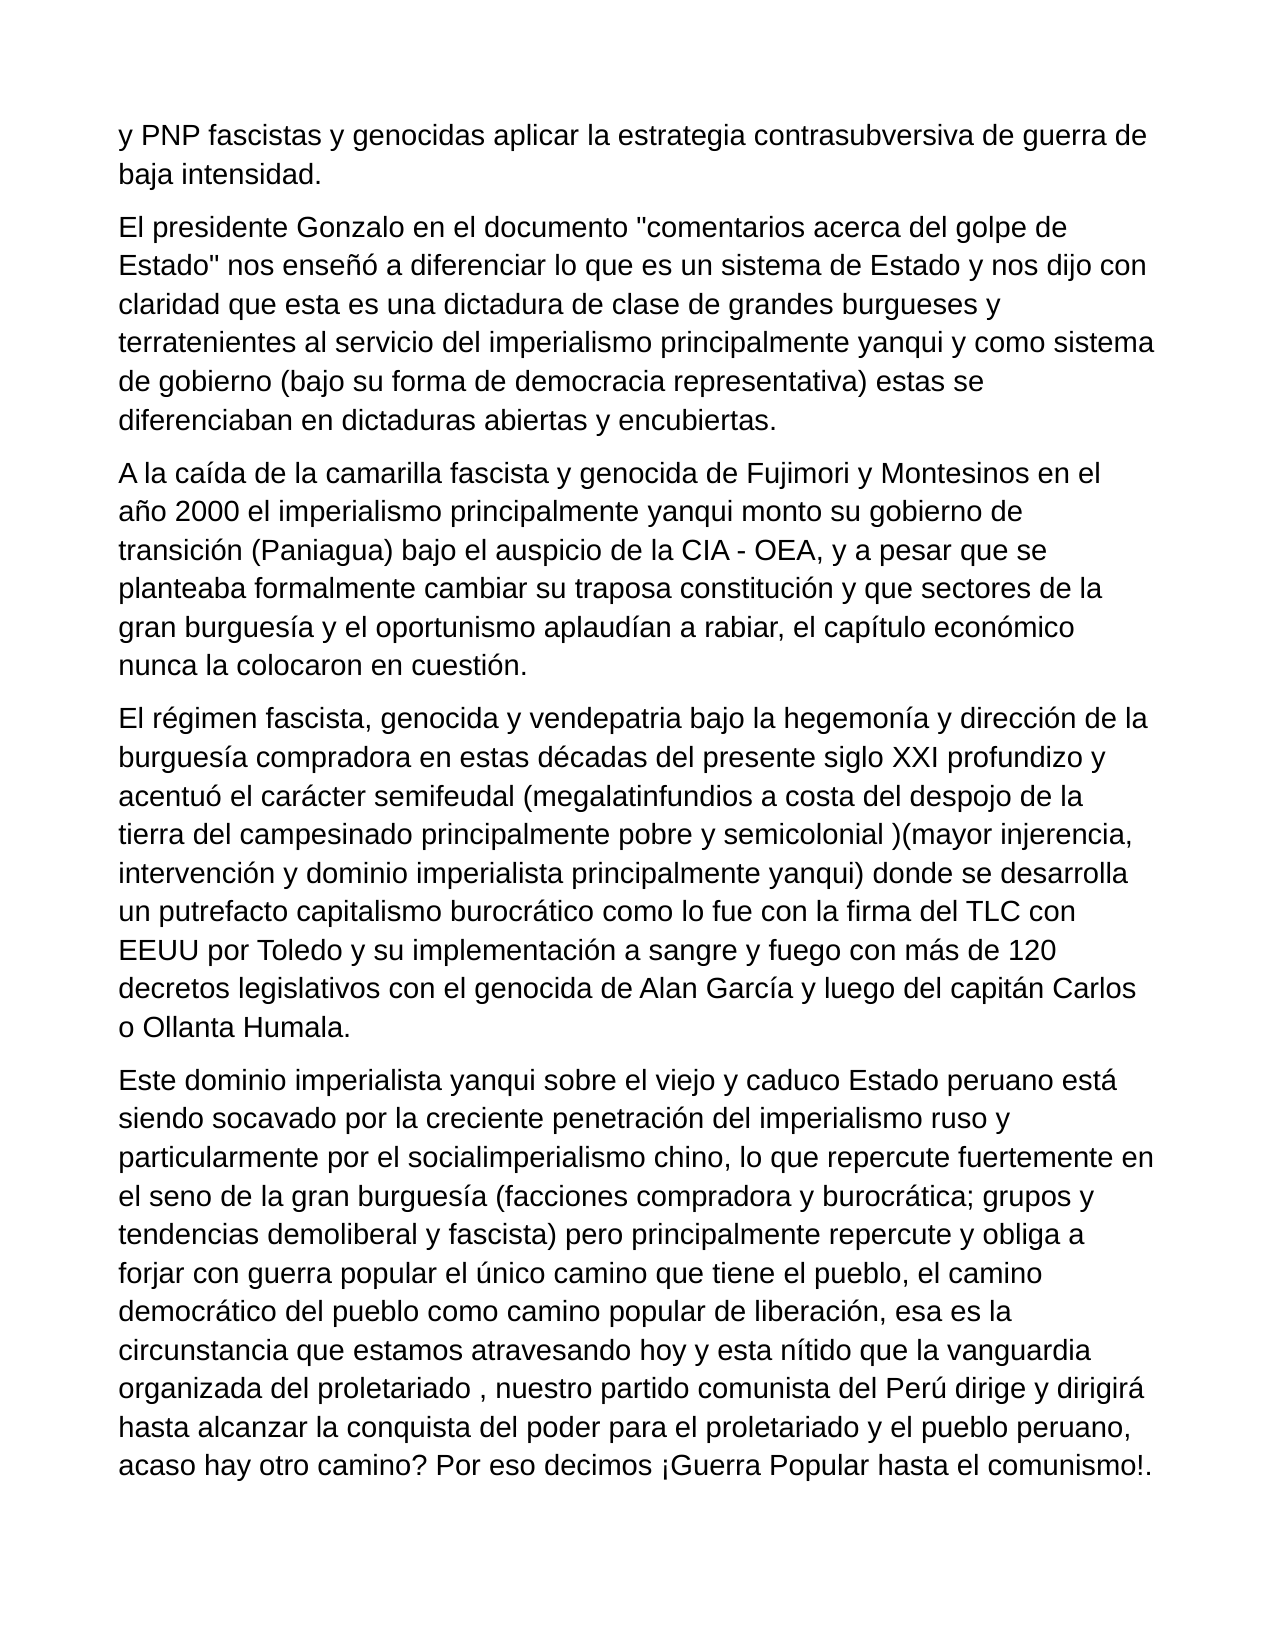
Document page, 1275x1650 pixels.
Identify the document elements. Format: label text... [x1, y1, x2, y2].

text y PNP fascistas y genocidas aplicar la estrategia contrasubversiva de guerra de baja intensidad. [118, 118, 1157, 190]
text A la caída de la camarilla fascista y genocida de Fujimori y Montesinos en el año 2000 el imperialismo principalmente yanqui monto su gobierno de transición (Paniagua) bajo el auspicio de la CIA - OEA, y a pesar que se planteaba formalmente cambiar su traposa constitución y que sectores de la gran burguesía y el oportunismo aplaudían a rabiar, el capítulo económico nunca la colocaron en cuestión. [118, 456, 1157, 682]
text El presidente Gonzalo en el documento "comentarios acerca del golpe de Estado" nos enseñó a diferenciar lo que es un sistema de Estado y nos dijo con claridad que esta es una dictadura de clase de grandes burgueses y terratenientes al servicio del imperialismo principalmente yanqui y como sistema de gobierno (bajo su forma de democracia representativa) estas se diferenciaban en dictaduras abiertas y encubiertas. [118, 210, 1157, 436]
text El régimen fascista, genocida y vendepatria bajo la hegemonía y dirección de la burguesía compradora en estas décadas del presente siglo XXI profundizo y acentuó el carácter semifeudal (megalatinfundios a costa del despojo de la tierra del campesinado principalmente pobre y semicolonial )(mayor injerencia, intervención y dominio imperialista principalmente yanqui) donde se desarrolla un putrefacto capitalismo burocrático como lo fue con la firma del TLC con EEUU por Toledo y su implementación a sangre y fuego con más de 120 decretos legislativos con el genocida de Alan García y luego del capitán Carlos o Ollanta Humala. [118, 701, 1157, 1043]
text Este dominio imperialista yanqui sobre el viejo y caduco Estado peruano está siendo socavado por la creciente penetración del imperialismo ruso y particularmente por el socialimperialismo chino, lo que repercute fuertemente en el seno de la gran burguesía (facciones compradora y burocrática; grupos y tendencias demoliberal y fascista) pero principalmente repercute y obliga a forjar con guerra popular el único camino que tiene el pueblo, el camino democrático del pueblo como camino popular de liberación, esa es la circunstancia que estamos atravesando hoy y esta nítido que la vanguardia organizada del proletariado , nuestro partido comunista del Perú dirige y dirigirá hasta alcanzar la conquista del poder para el proletariado y el pueblo peruano, acaso hay otro camino? Por eso decimos ¡Guerra Popular hasta el comunismo!. [118, 1063, 1157, 1482]
